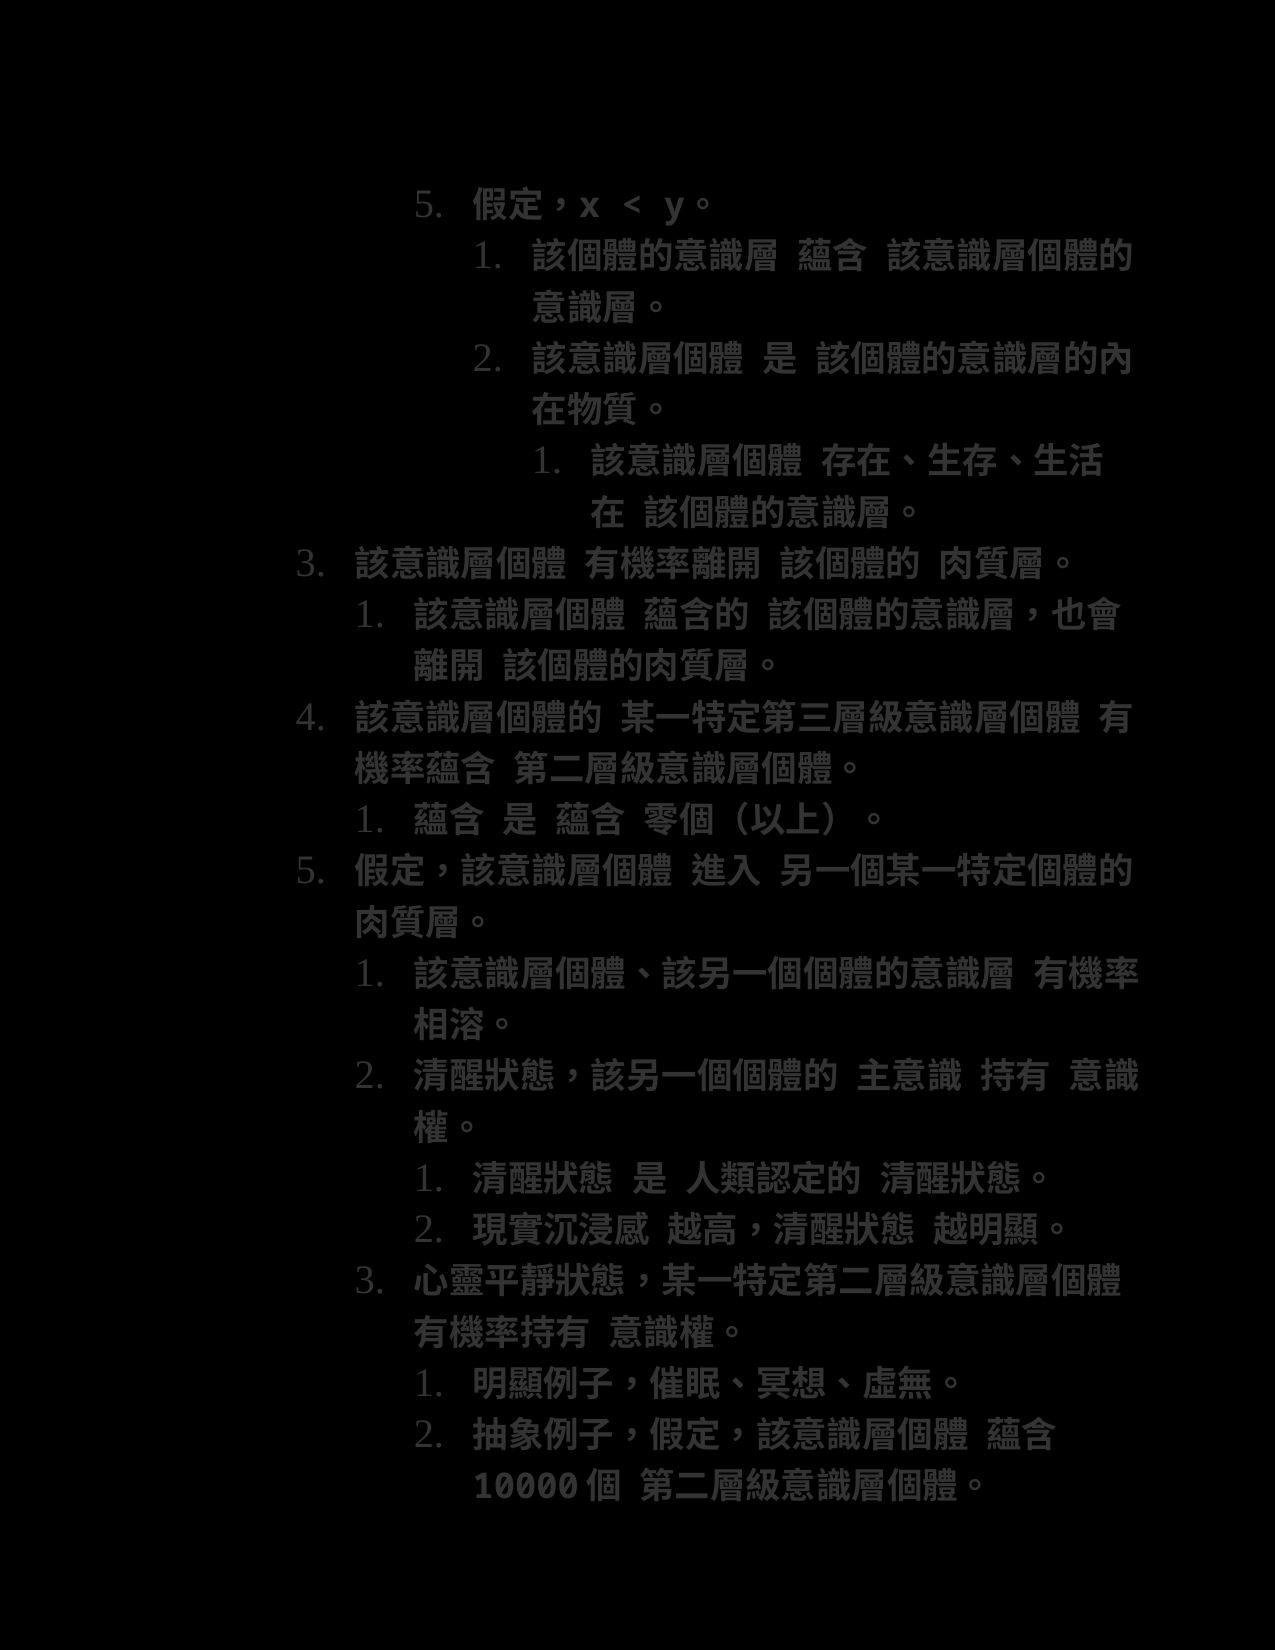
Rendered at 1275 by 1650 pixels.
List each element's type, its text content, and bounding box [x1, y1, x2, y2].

list 蘊含 是 蘊含 零個（以上）。 [354, 791, 1157, 843]
list 該個體的意識層 蘊含 該意識層個體的意識層。 [472, 228, 1157, 330]
list 假定，x < y。 [413, 176, 1157, 228]
list 該意識層個體、該另一個個體的意識層 有機率相溶。 [354, 945, 1157, 1048]
list 假定，該意識層個體 進入 另一個某一特定個體的 肉質層。 [295, 843, 1157, 945]
list 清醒狀態 是 人類認定的 清醒狀態。 [413, 1150, 1157, 1201]
list 該意識層個體 有機率離開 該個體的 肉質層。 [295, 535, 1157, 586]
list 明顯例子，催眠、冥想、虛無。 [413, 1355, 1157, 1406]
list 該意識層個體 存在、生存、生活 在 該個體的意識層。 [532, 433, 1157, 535]
list 現實沉浸感 越高，清醒狀態 越明顯。 [413, 1201, 1157, 1253]
list 該意識層個體 蘊含的 該個體的意識層，也會 離開 該個體的肉質層。 [354, 586, 1157, 689]
list 心靈平靜狀態，某一特定第二層級意識層個體 有機率持有 意識權。 [354, 1253, 1157, 1355]
list 清醒狀態，該另一個個體的 主意識 持有 意識權。 [354, 1048, 1157, 1150]
list 該意識層個體 是 該個體的意識層的內在物質。 [472, 330, 1157, 433]
list 抽象例子，假定，該意識層個體 蘊含 10000個 第二層級意識層個體。 [413, 1406, 1157, 1509]
list 該意識層個體的 某一特定第三層級意識層個體 有機率蘊含 第二層級意識層個體。 [295, 689, 1157, 791]
